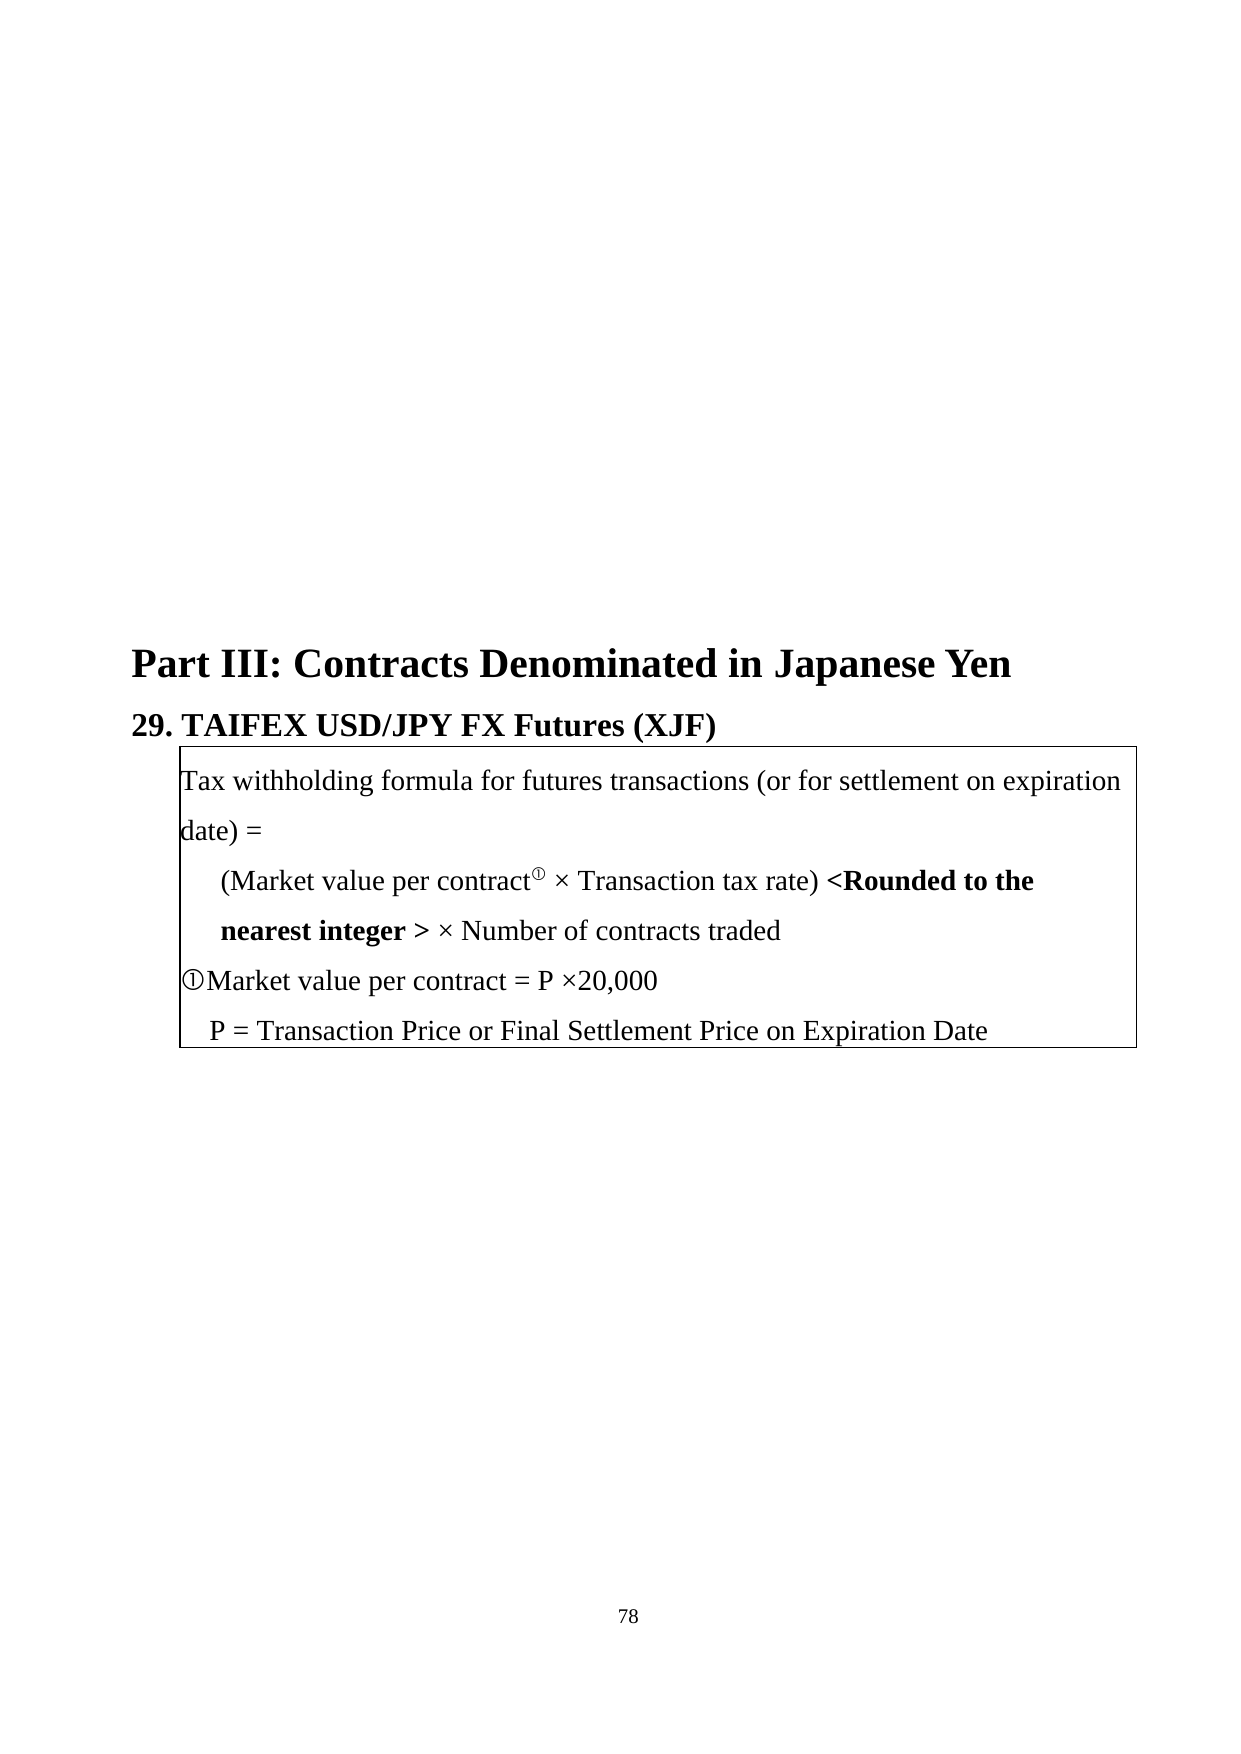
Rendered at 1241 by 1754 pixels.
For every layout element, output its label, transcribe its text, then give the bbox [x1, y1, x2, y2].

table_header Tax withholding formula for futures transactions (or for settlement on expiration date) = (Market value per contract × Transaction tax rate) <Rounded to the nearest integer > × Number of contracts traded Market value per contract = P ×20,000 P = Transaction Price or Final Settlement Price on Expiration Date [181, 747, 1136, 1047]
subtitle Part III: Contracts Denominated in Japanese Yen [131, 621, 1125, 683]
subtitle 29. TAIFEX USD/JPY FX Futures (XJF) [131, 683, 1125, 746]
